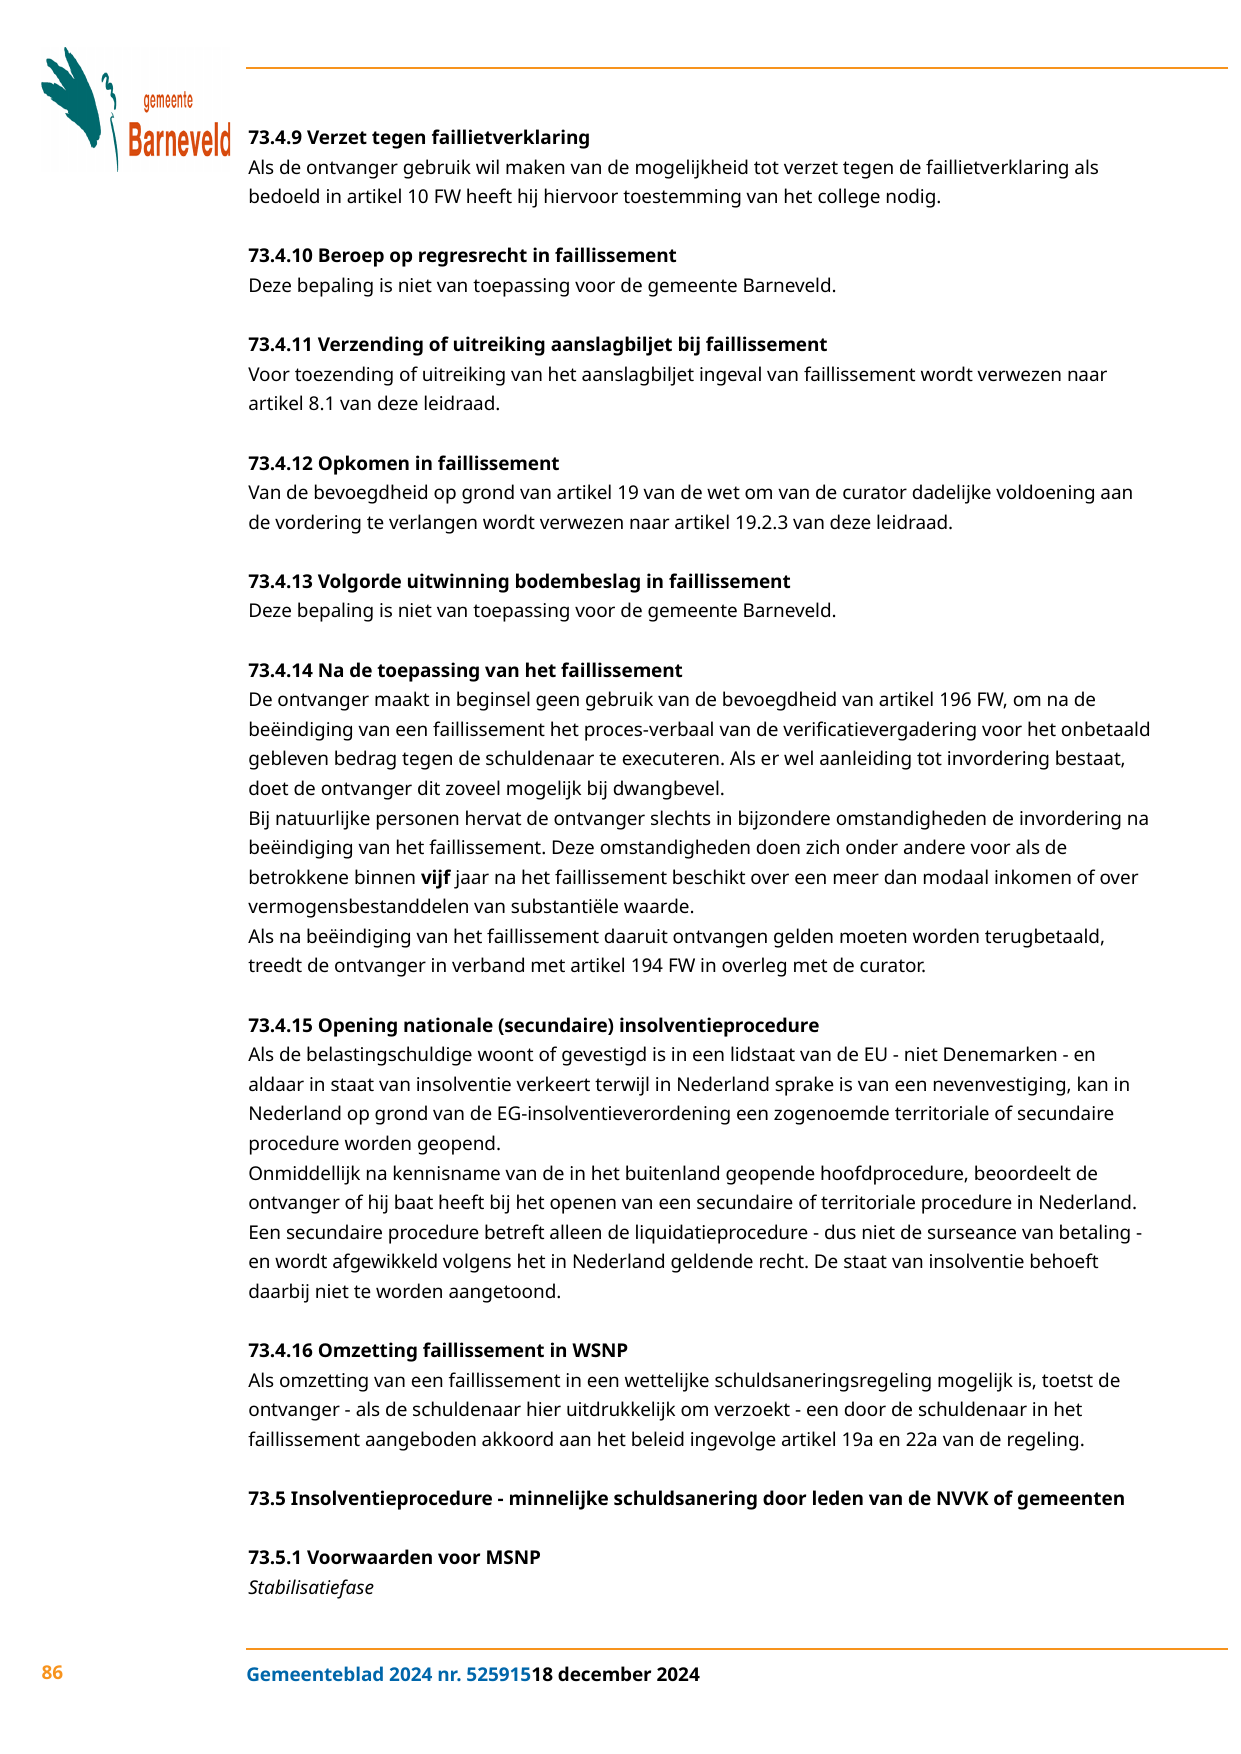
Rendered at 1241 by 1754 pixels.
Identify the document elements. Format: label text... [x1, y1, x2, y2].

text 73.4.15 Opening nationale (secundaire) insolventieprocedure [248, 1012, 1152, 1038]
text 73.4.14 Na de toepassing van het faillissement [248, 657, 1152, 683]
text 73.5.1 Voorwaarden voor MSNP [248, 1544, 1152, 1570]
text Deze bepaling is niet van toepassing voor de gemeente Barneveld. [248, 598, 1152, 623]
text Bij natuurlijke personen hervat de ontvanger slechts in bijzondere omstandigheden de invordering na beëindiging van het faillissement. Deze omstandigheden doen zich onder andere voor als de betrokkene binnen vijf jaar na het faillissement beschikt over een meer dan modaal inkomen of over vermogensbestanddelen van substantiële waarde. [248, 805, 1152, 919]
text 73.5 Insolventieprocedure - minnelijke schuldsanering door leden van de NVVK of gemeenten [248, 1485, 1152, 1511]
text Als de ontvanger gebruik wil maken van de mogelijkheid tot verzet tegen de faillietverklaring als bedoeld in artikel 10 FW heeft hij hiervoor toestemming van het college nodig. [248, 154, 1152, 209]
text Van de bevoegdheid op grond van artikel 19 van de wet om van de curator dadelijke voldoening aan de vordering te verlangen wordt verwezen naar artikel 19.2.3 van deze leidraad. [248, 479, 1152, 535]
text 73.4.12 Opkomen in faillissement [248, 450, 1152, 476]
text 73.4.10 Beroep op regresrecht in faillissement [248, 243, 1152, 268]
text Als na beëindiging van het faillissement daaruit ontvangen gelden moeten worden terugbetaald, treedt de ontvanger in verband met artikel 194 FW in overleg met de curator. [248, 923, 1152, 978]
picture [41, 47, 231, 172]
text Stabilisatiefase [248, 1574, 1152, 1600]
text 73.4.13 Volgorde uitwinning bodembeslag in faillissement [248, 568, 1152, 594]
text 73.4.16 Omzetting faillissement in WSNP [248, 1337, 1152, 1363]
text Als de belastingschuldige woont of gevestigd is in een lidstaat van de EU - niet Denemarken - en aldaar in staat van insolventie verkeert terwijl in Nederland sprake is van een nevenvestiging, kan in Nederland op grond van de EG-insolventieverordening een zogenoemde territoriale of secundaire procedure worden geopend. [248, 1041, 1152, 1156]
text Deze bepaling is niet van toepassing voor de gemeente Barneveld. [248, 272, 1152, 298]
text De ontvanger maakt in beginsel geen gebruik van de bevoegdheid van artikel 196 FW, om na de beëindiging van een faillissement het proces-verbaal van de verificatievergadering voor het onbetaald gebleven bedrag tegen de schuldenaar te executeren. Als er wel aanleiding tot invordering bestaat, doet de ontvanger dit zoveel mogelijk bij dwangbevel. [248, 686, 1152, 801]
text Onmiddellijk na kennisname van de in het buitenland geopende hoofdprocedure, beoordeelt de ontvanger of hij baat heeft bij het openen van een secundaire of territoriale procedure in Nederland. Een secundaire procedure betreft alleen de liquidatieprocedure - dus niet de surseance van betaling - en wordt afgewikkeld volgens het in Nederland geldende recht. De staat van insolventie behoeft daarbij niet te worden aangetoond. [248, 1160, 1152, 1304]
text Voor toezending of uitreiking van het aanslagbiljet ingeval van faillissement wordt verwezen naar artikel 8.1 van deze leidraad. [248, 361, 1152, 416]
text Als omzetting van een faillissement in een wettelijke schuldsaneringsregeling mogelijk is, toetst de ontvanger - als de schuldenaar hier uitdrukkelijk om verzoekt - een door de schuldenaar in het faillissement aangeboden akkoord aan het beleid ingevolge artikel 19a en 22a van de regeling. [248, 1367, 1152, 1452]
text 73.4.9 Verzet tegen faillietverklaring [248, 124, 1152, 150]
text 73.4.11 Verzending of uitreiking aanslagbiljet bij faillissement [248, 331, 1152, 357]
